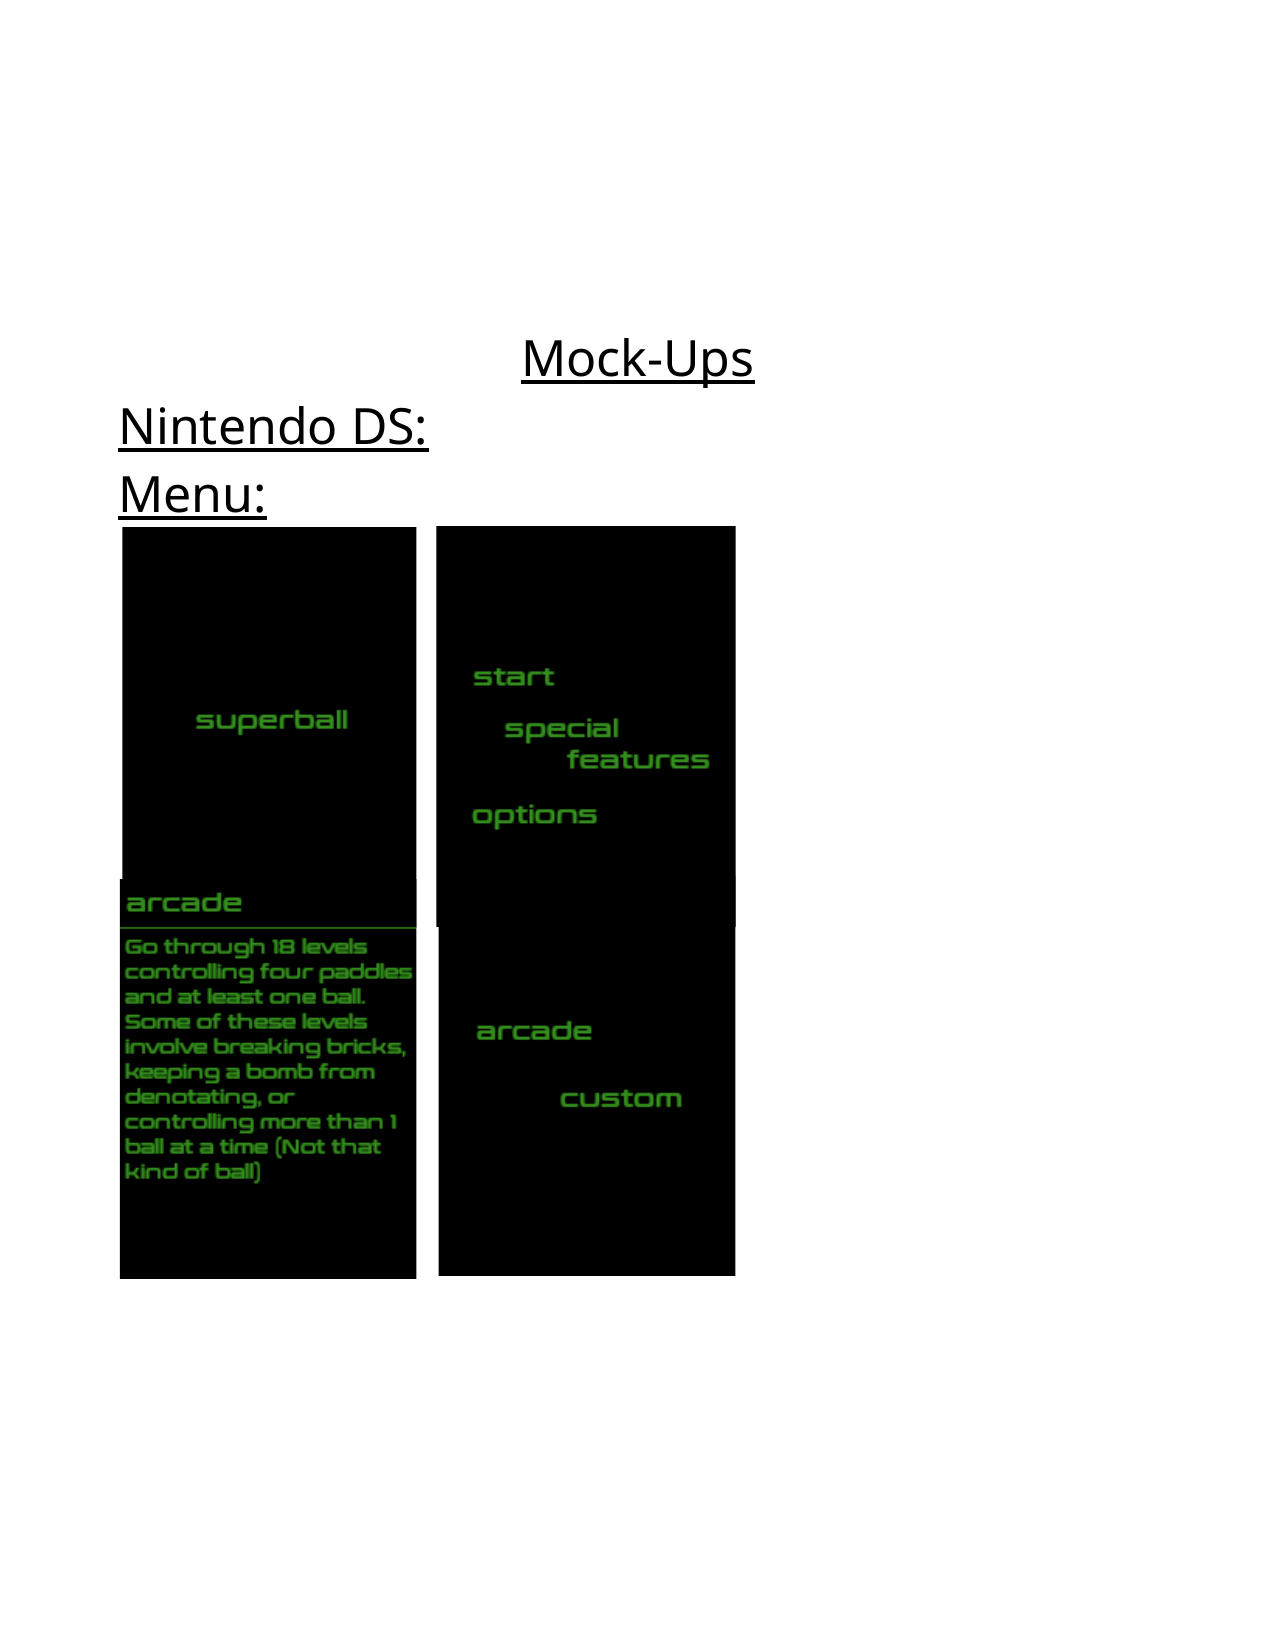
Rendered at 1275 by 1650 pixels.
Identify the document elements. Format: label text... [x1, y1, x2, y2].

text Menu: [118, 459, 1157, 527]
text Nintendo DS: [118, 391, 1157, 459]
text Mock-Ups [118, 322, 1157, 391]
picture [119, 527, 417, 1279]
picture [436, 526, 736, 1276]
